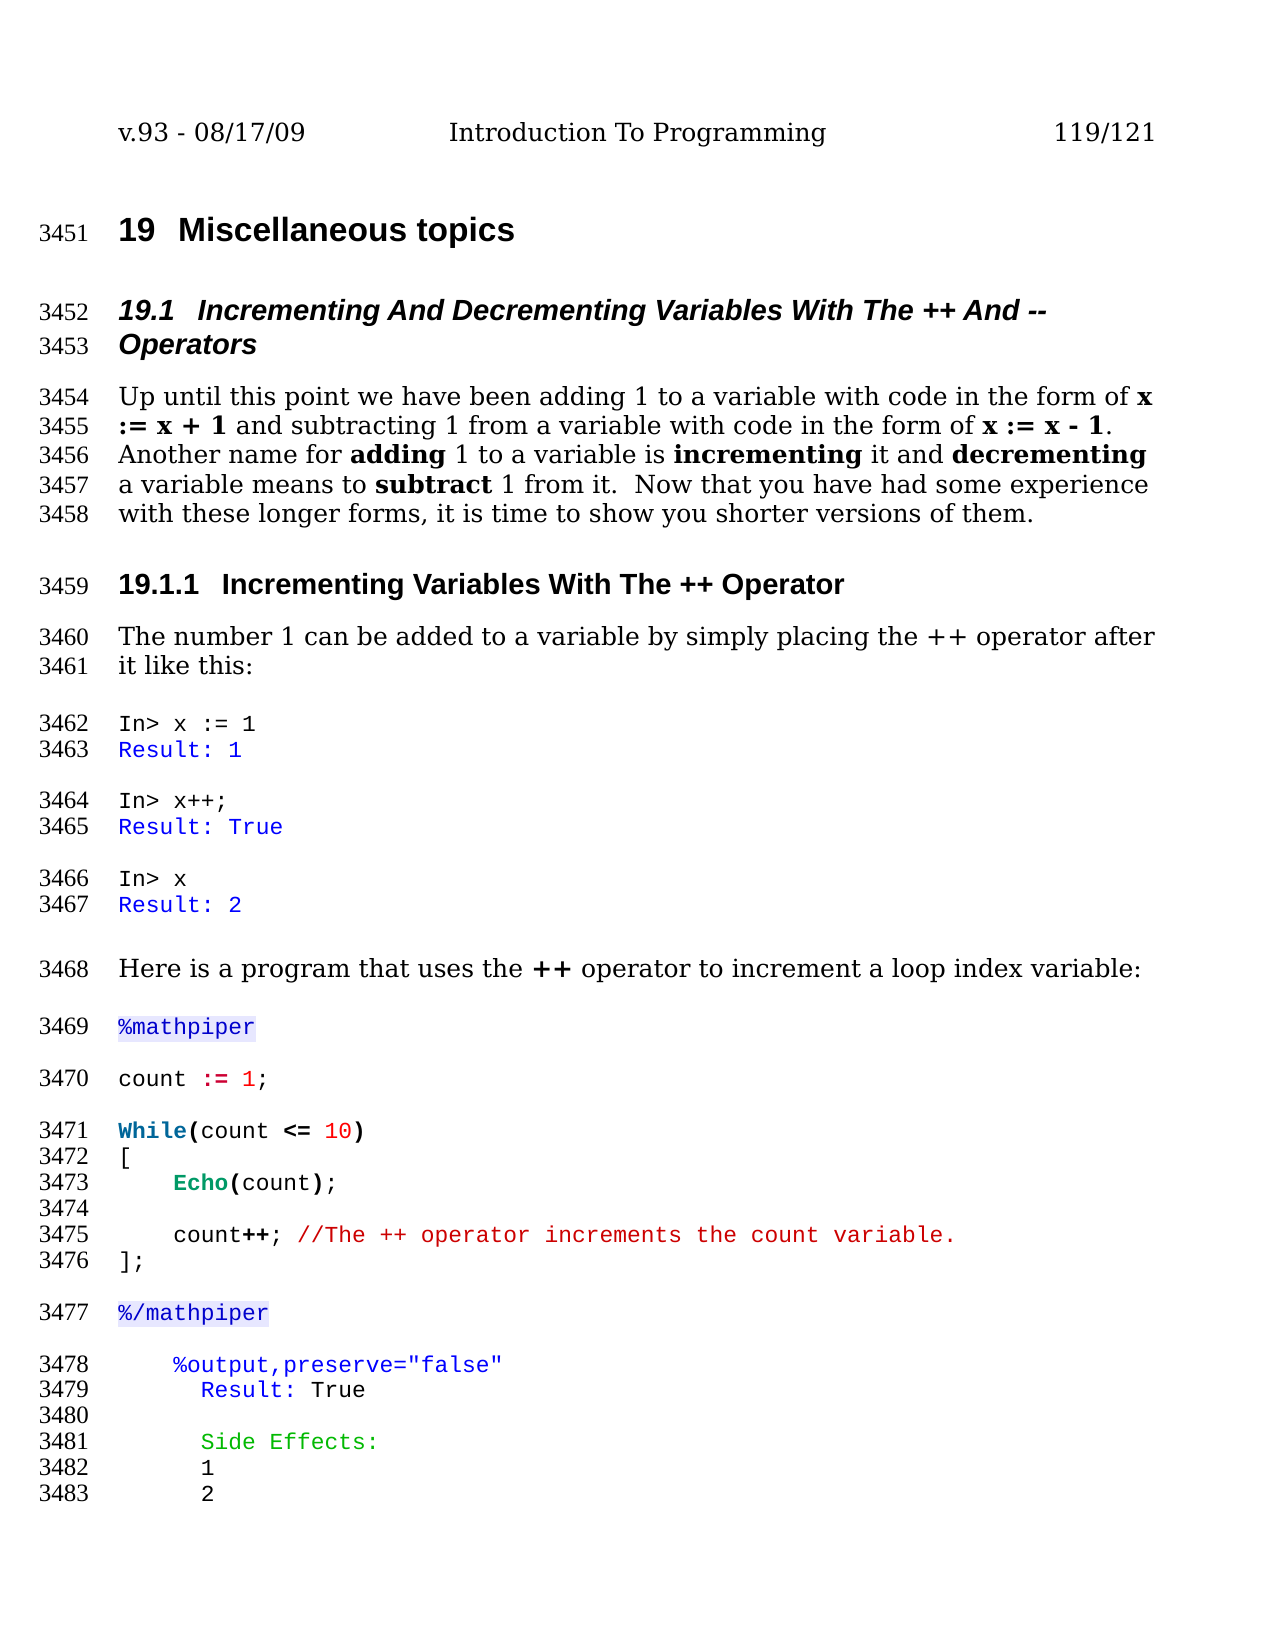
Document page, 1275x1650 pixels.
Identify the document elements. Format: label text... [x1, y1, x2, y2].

text %mathpiper [118, 1016, 1157, 1042]
text In> x++; [118, 790, 1157, 816]
text In> x [118, 868, 1157, 893]
subtitle Incrementing And Decrementing Variables With The ++ And -- Operators [118, 293, 1157, 361]
subtitle Miscellaneous topics [118, 210, 1157, 248]
text Result: True [118, 1379, 1157, 1405]
text Up until this point we have been adding 1 to a variable with code in the form of x := x + 1 and subtracting 1 from a variable with code in the form of x := x - 1. Another name for adding 1 to a variable is incrementing it and decrementing a variable means to subtract 1 from it. Now that you have had some experience with these longer forms, it is time to show you shorter versions of them. [118, 381, 1157, 528]
text %output,preserve="false" [118, 1353, 1157, 1379]
text Result: 2 [118, 893, 1157, 919]
text Result: True [118, 816, 1157, 842]
text In> x := 1 [118, 712, 1157, 738]
text 1 [118, 1457, 1157, 1483]
text %/mathpiper [118, 1301, 1157, 1327]
text Here is a program that uses the ++ operator to increment a loop index variable: [118, 954, 1157, 984]
text Echo(count); [118, 1171, 1157, 1197]
text [ [118, 1145, 1157, 1171]
text count := 1; [118, 1068, 1157, 1093]
text The number 1 can be added to a variable by simply placing the ++ operator after it like this: [118, 622, 1157, 680]
text ]; [118, 1249, 1157, 1275]
text 2 [118, 1483, 1157, 1508]
text Side Effects: [118, 1431, 1157, 1457]
text Result: 1 [118, 738, 1157, 764]
text count++; //The ++ operator increments the count variable. [118, 1223, 1157, 1249]
subtitle Incrementing Variables With The ++ Operator [118, 567, 1157, 601]
text While(count <= 10) [118, 1119, 1157, 1145]
